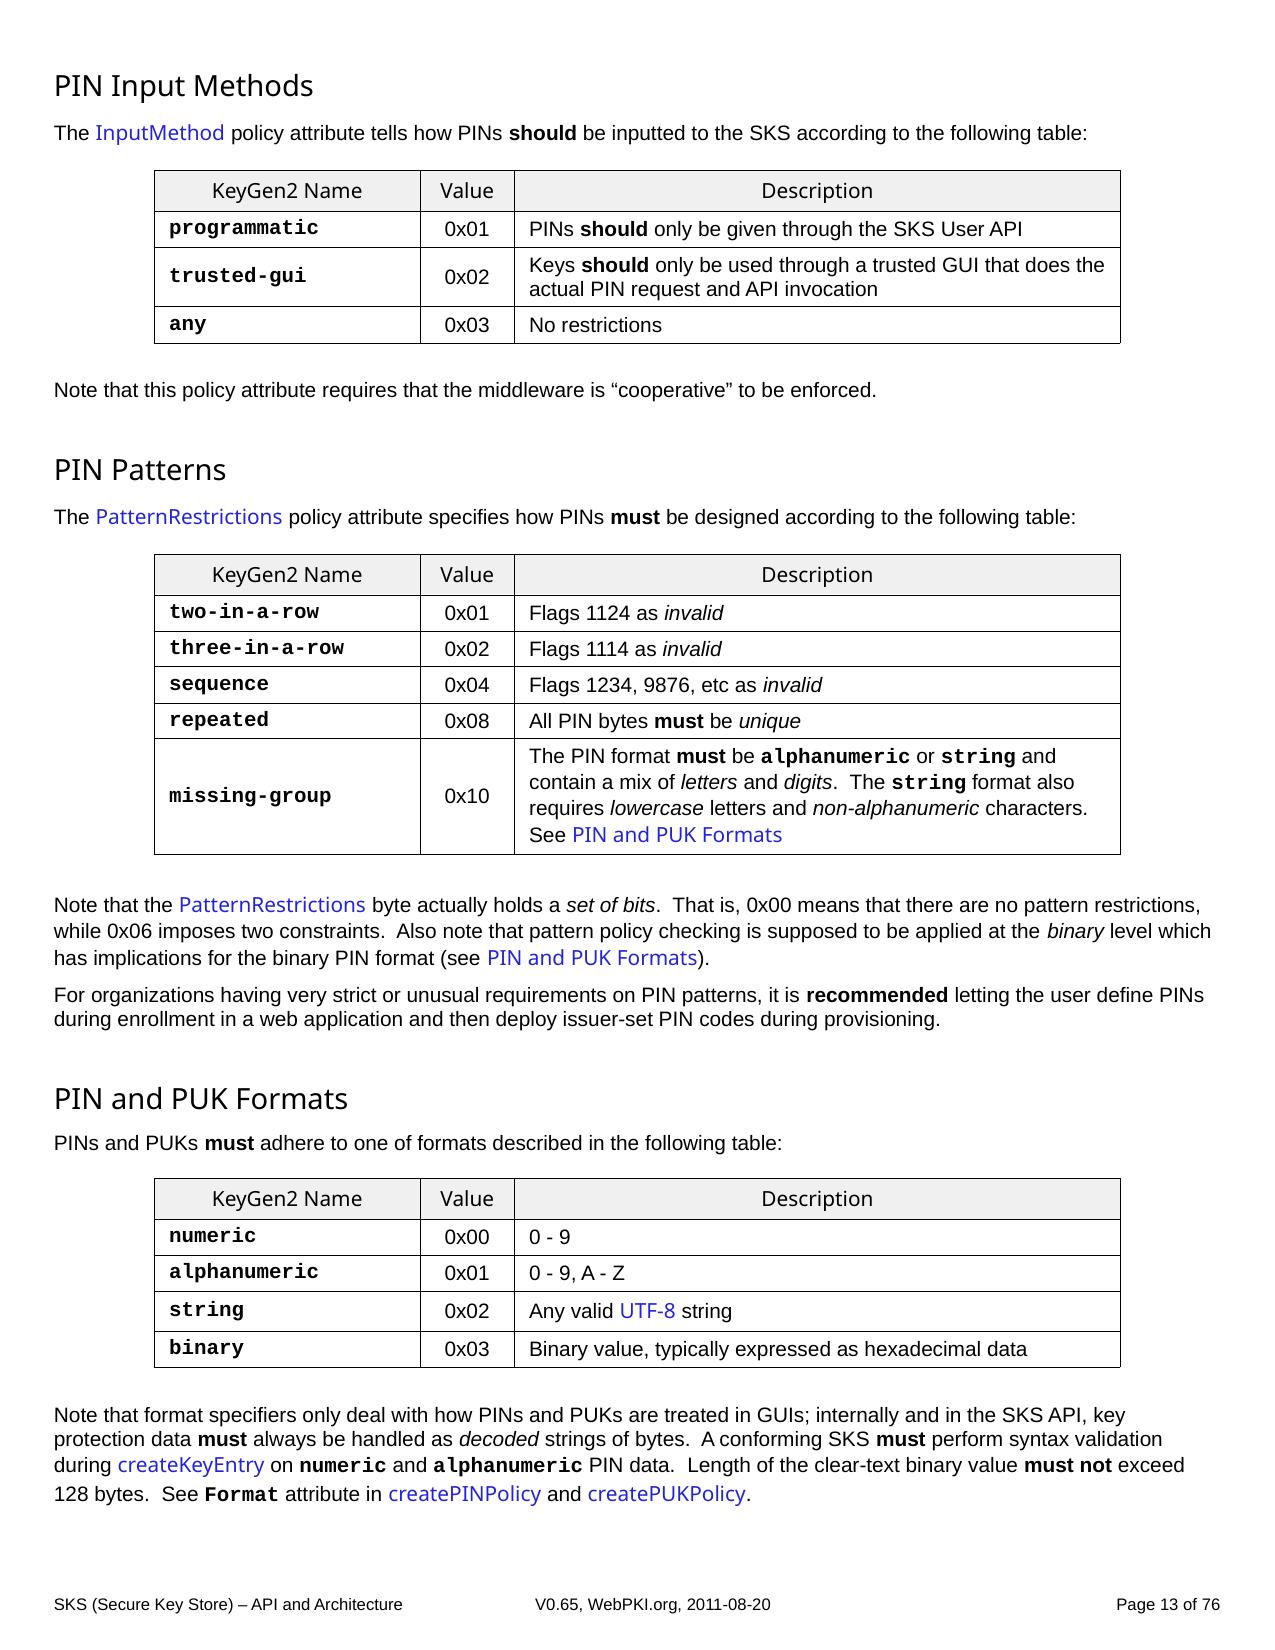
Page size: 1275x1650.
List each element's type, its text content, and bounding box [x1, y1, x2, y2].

text Note that this policy attribute requires that the middleware is “cooperative” to be enforced. [54, 378, 1221, 402]
table_cell trusted-gui [155, 248, 420, 306]
table_header KeyGen2 Name [155, 1179, 420, 1219]
subtitle PIN and PUK Formats [54, 1078, 1221, 1118]
table_cell 0x03 [421, 1332, 514, 1367]
table_cell two-in-a-row [155, 596, 420, 631]
table_cell 0 - 9 [515, 1220, 1120, 1254]
table_header Description [515, 171, 1120, 211]
table_cell 0x02 [421, 248, 514, 306]
table_header Value [421, 555, 514, 594]
subtitle PIN Patterns [54, 450, 1221, 489]
table_header Description [515, 555, 1120, 594]
table_cell Keys should only be used through a trusted GUI that does the actual PIN request and API invocation [515, 248, 1120, 306]
table_cell any [155, 307, 420, 342]
table_cell 0x01 [421, 212, 514, 247]
table_cell 0 - 9, A - Z [515, 1256, 1120, 1291]
text PINs and PUKs must adhere to one of formats described in the following table: [54, 1130, 1221, 1178]
table_cell Binary value, typically expressed as hexadecimal data [515, 1332, 1120, 1367]
table_cell missing-group [155, 739, 420, 854]
table_cell Any valid UTF-8 string [515, 1292, 1120, 1331]
table_cell 0x08 [421, 704, 514, 738]
table_header Value [421, 1179, 514, 1219]
table_cell programmatic [155, 212, 420, 247]
text For organizations having very strict or unusual requirements on PIN patterns, it is recommended letting the user define PINs during enrollment in a web application and then deploy issuer-set PIN codes during provisioning. [54, 983, 1221, 1031]
text Note that the PatternRestrictions byte actually holds a set of bits. That is, 0x00 means that there are no pattern restrictions, while 0x06 imposes two constraints. Also note that pattern policy checking is supposed to be applied at the binary level which has implications for the binary PIN format (see PIN and PUK Formats). [54, 890, 1221, 971]
table_cell sequence [155, 667, 420, 702]
table_cell 0x10 [421, 739, 514, 854]
table_cell repeated [155, 704, 420, 738]
table_cell 0x00 [421, 1220, 514, 1254]
table_cell Flags 1124 as invalid [515, 596, 1120, 631]
text The InputMethod policy attribute tells how PINs should be inputted to the SKS according to the following table: [54, 118, 1221, 170]
text Note that format specifiers only deal with how PINs and PUKs are treated in GUIs; internally and in the SKS API, key protection data must always be handled as decoded strings of bytes. A conforming SKS must perform syntax validation during createKeyEntry on numeric and alphanumeric PIN data. Length of the clear-text binary value must not exceed 128 bytes. See Format attribute in createPINPolicy and createPUKPolicy. [54, 1403, 1221, 1508]
table_cell 0x01 [421, 596, 514, 631]
table_cell binary [155, 1332, 420, 1367]
table_header KeyGen2 Name [155, 555, 420, 594]
table_header Description [515, 1179, 1120, 1219]
table_cell Flags 1114 as invalid [515, 632, 1120, 666]
table_cell 0x02 [421, 1292, 514, 1331]
table_cell three-in-a-row [155, 632, 420, 666]
table_cell No restrictions [515, 307, 1120, 342]
table_cell All PIN bytes must be unique [515, 704, 1120, 738]
table_cell 0x03 [421, 307, 514, 342]
table_cell numeric [155, 1220, 420, 1254]
table_cell alphanumeric [155, 1256, 420, 1291]
table_cell 0x04 [421, 667, 514, 702]
table_cell The PIN format must be alphanumeric or string and contain a mix of letters and digits. The string format also requires lowercase letters and non-alphanumeric characters. See PIN and PUK Formats [515, 739, 1120, 854]
table_cell 0x01 [421, 1256, 514, 1291]
table_cell PINs should only be given through the SKS User API [515, 212, 1120, 247]
text The PatternRestrictions policy attribute specifies how PINs must be designed according to the following table: [54, 502, 1221, 554]
table_header KeyGen2 Name [155, 171, 420, 211]
table_cell 0x02 [421, 632, 514, 666]
table_cell Flags 1234, 9876, etc as invalid [515, 667, 1120, 702]
table_cell string [155, 1292, 420, 1331]
table_header Value [421, 171, 514, 211]
subtitle PIN Input Methods [54, 66, 1221, 105]
